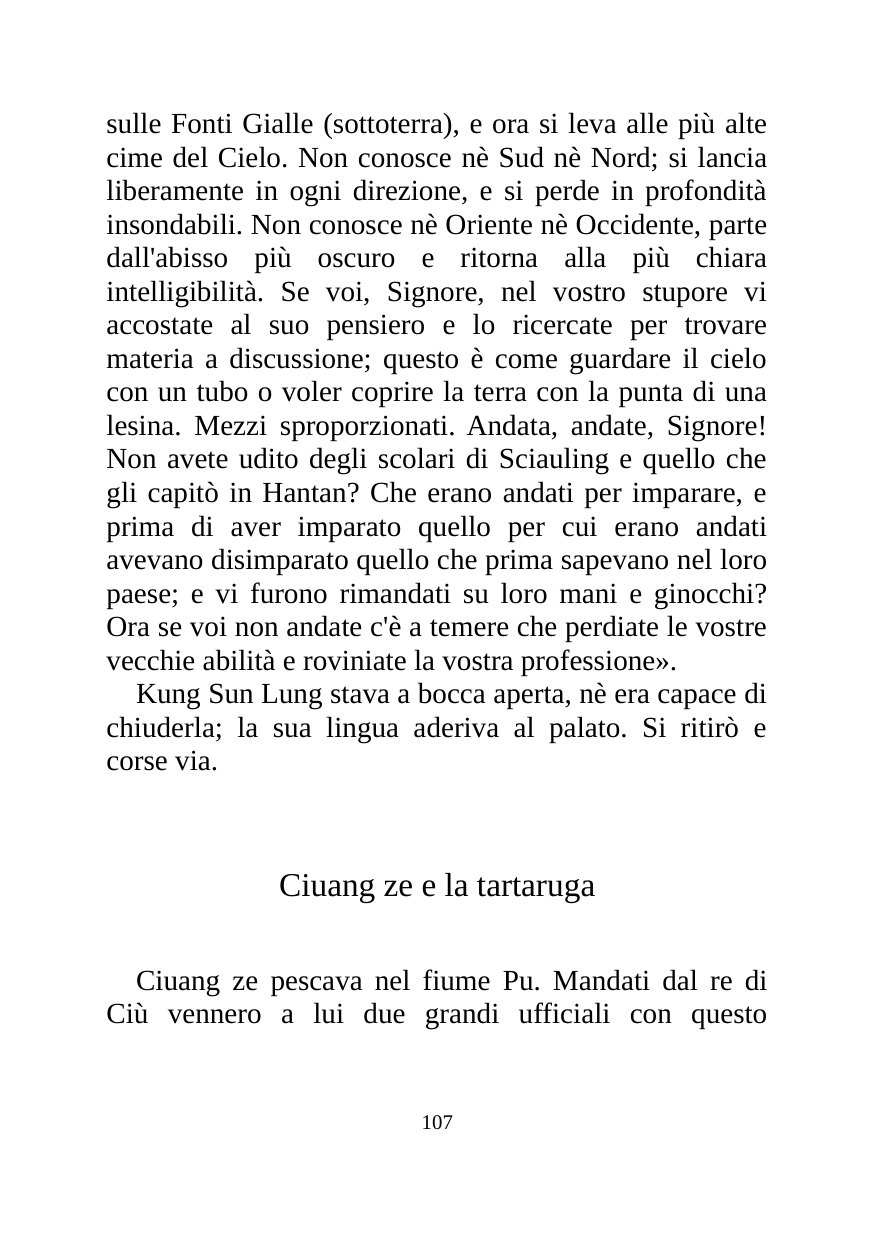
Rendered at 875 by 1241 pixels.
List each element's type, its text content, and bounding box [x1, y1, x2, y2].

text sulle Fonti Gialle (sottoterra), e ora si leva alle più alte cime del Cielo. Non conosce nè Sud nè Nord; si lancia liberamente in ogni direzione, e si perde in profondità insondabili. Non conosce nè Oriente nè Occidente, parte dall'abisso più oscuro e ritorna alla più chiara intelligibilità. Se voi, Signore, nel vostro stupore vi accostate al suo pensiero e lo ricercate per trovare materia a discussione; questo è come guardare il cielo con un tubo o voler coprire la terra con la punta di una lesina. Mezzi sproporzionati. Andata, andate, Signore! Non avete udito degli scolari di Sciauling e quello che gli capitò in Hantan? Che erano andati per imparare, e prima di aver imparato quello per cui erano andati avevano disimparato quello che prima sapevano nel loro paese; e vi furono rimandati su loro mani e ginocchi? Ora se voi non andate c'è a temere che perdiate le vostre vecchie abilità e roviniate la vostra professione». [106, 106, 768, 676]
text Kung Sun Lung stava a bocca aperta, nè era capace di chiuderla; la sua lingua aderiva al palato. Si ritirò e corse via. [106, 676, 768, 777]
text Ciuang ze pescava nel fiume Pu. Mandati dal re di Ciù vennero a lui due grandi ufficiali con questo [106, 963, 768, 1030]
subtitle Ciuang ze e la tartaruga [106, 866, 768, 904]
